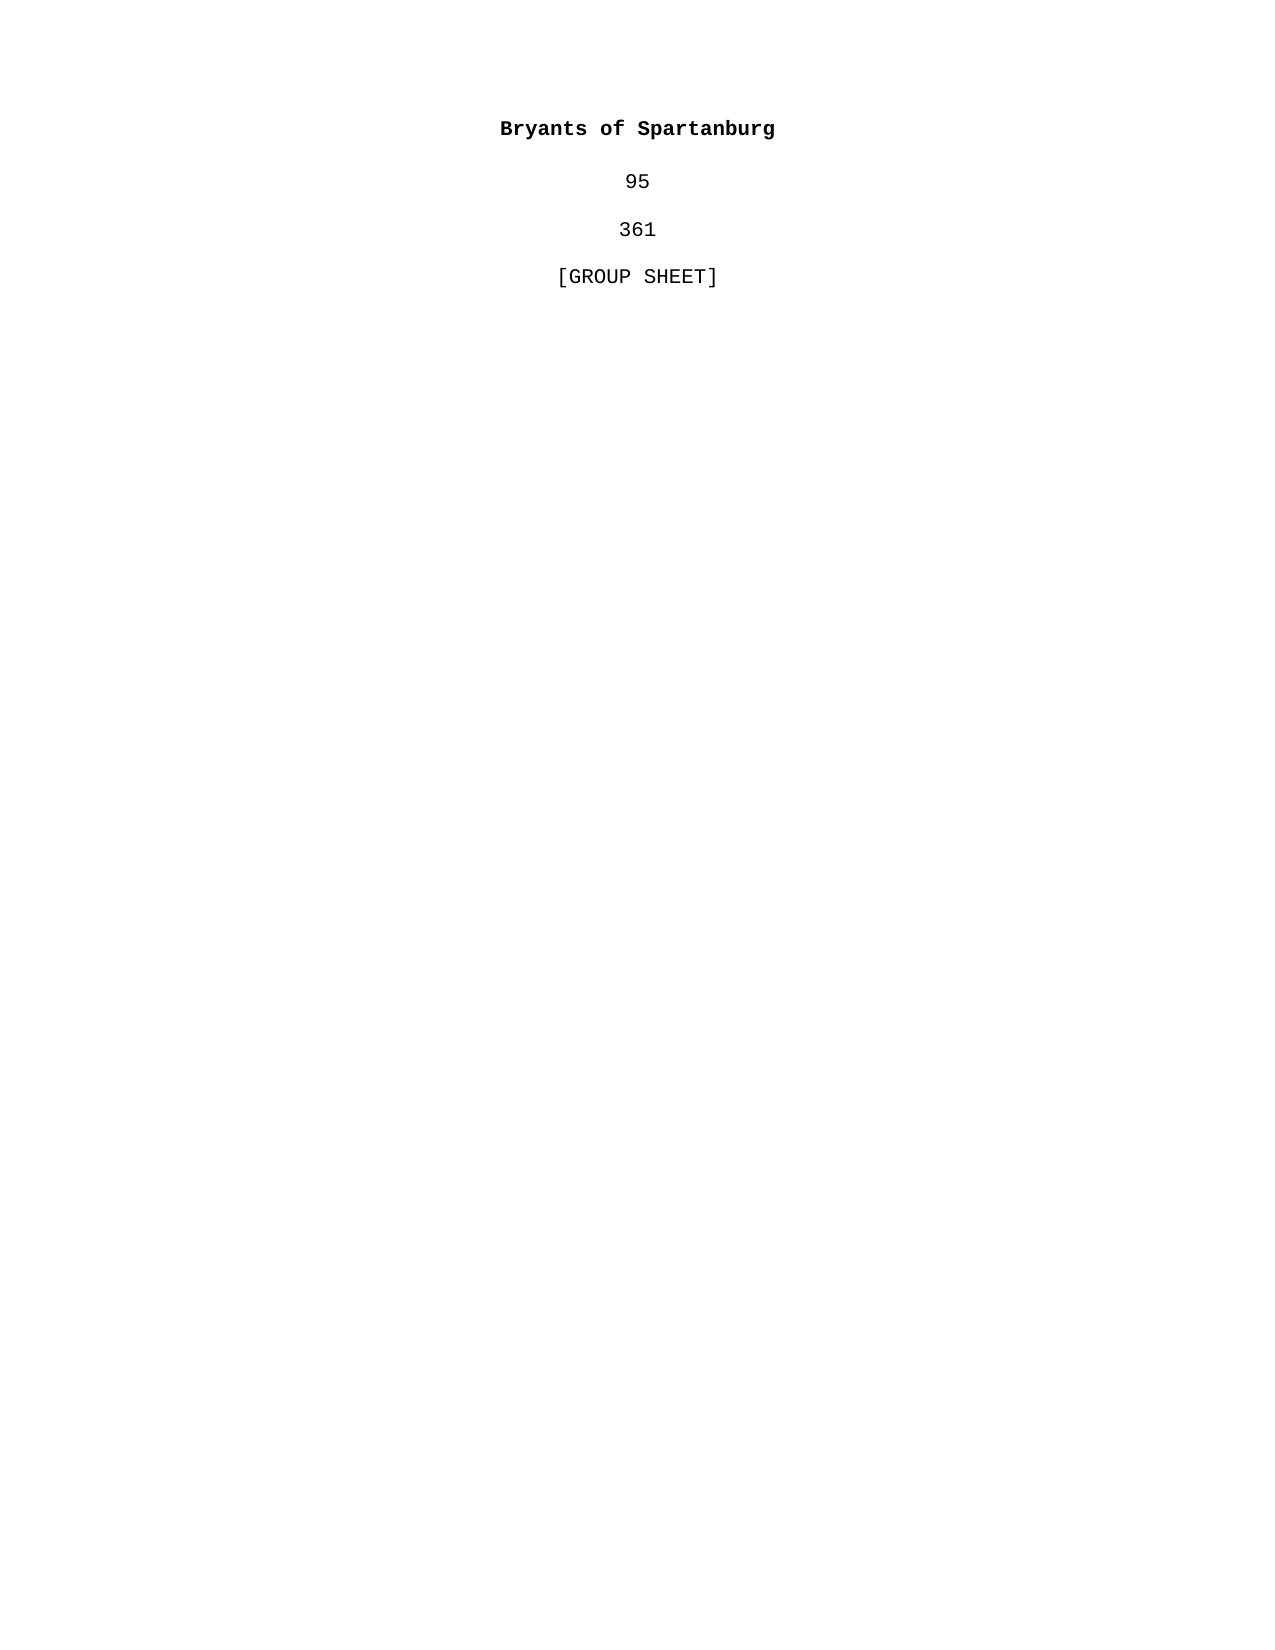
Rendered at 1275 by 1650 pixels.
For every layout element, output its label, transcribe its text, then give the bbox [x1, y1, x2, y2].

text 95 [118, 171, 1157, 195]
text 361 [118, 218, 1157, 242]
text [GROUP SHEET] [118, 266, 1157, 289]
